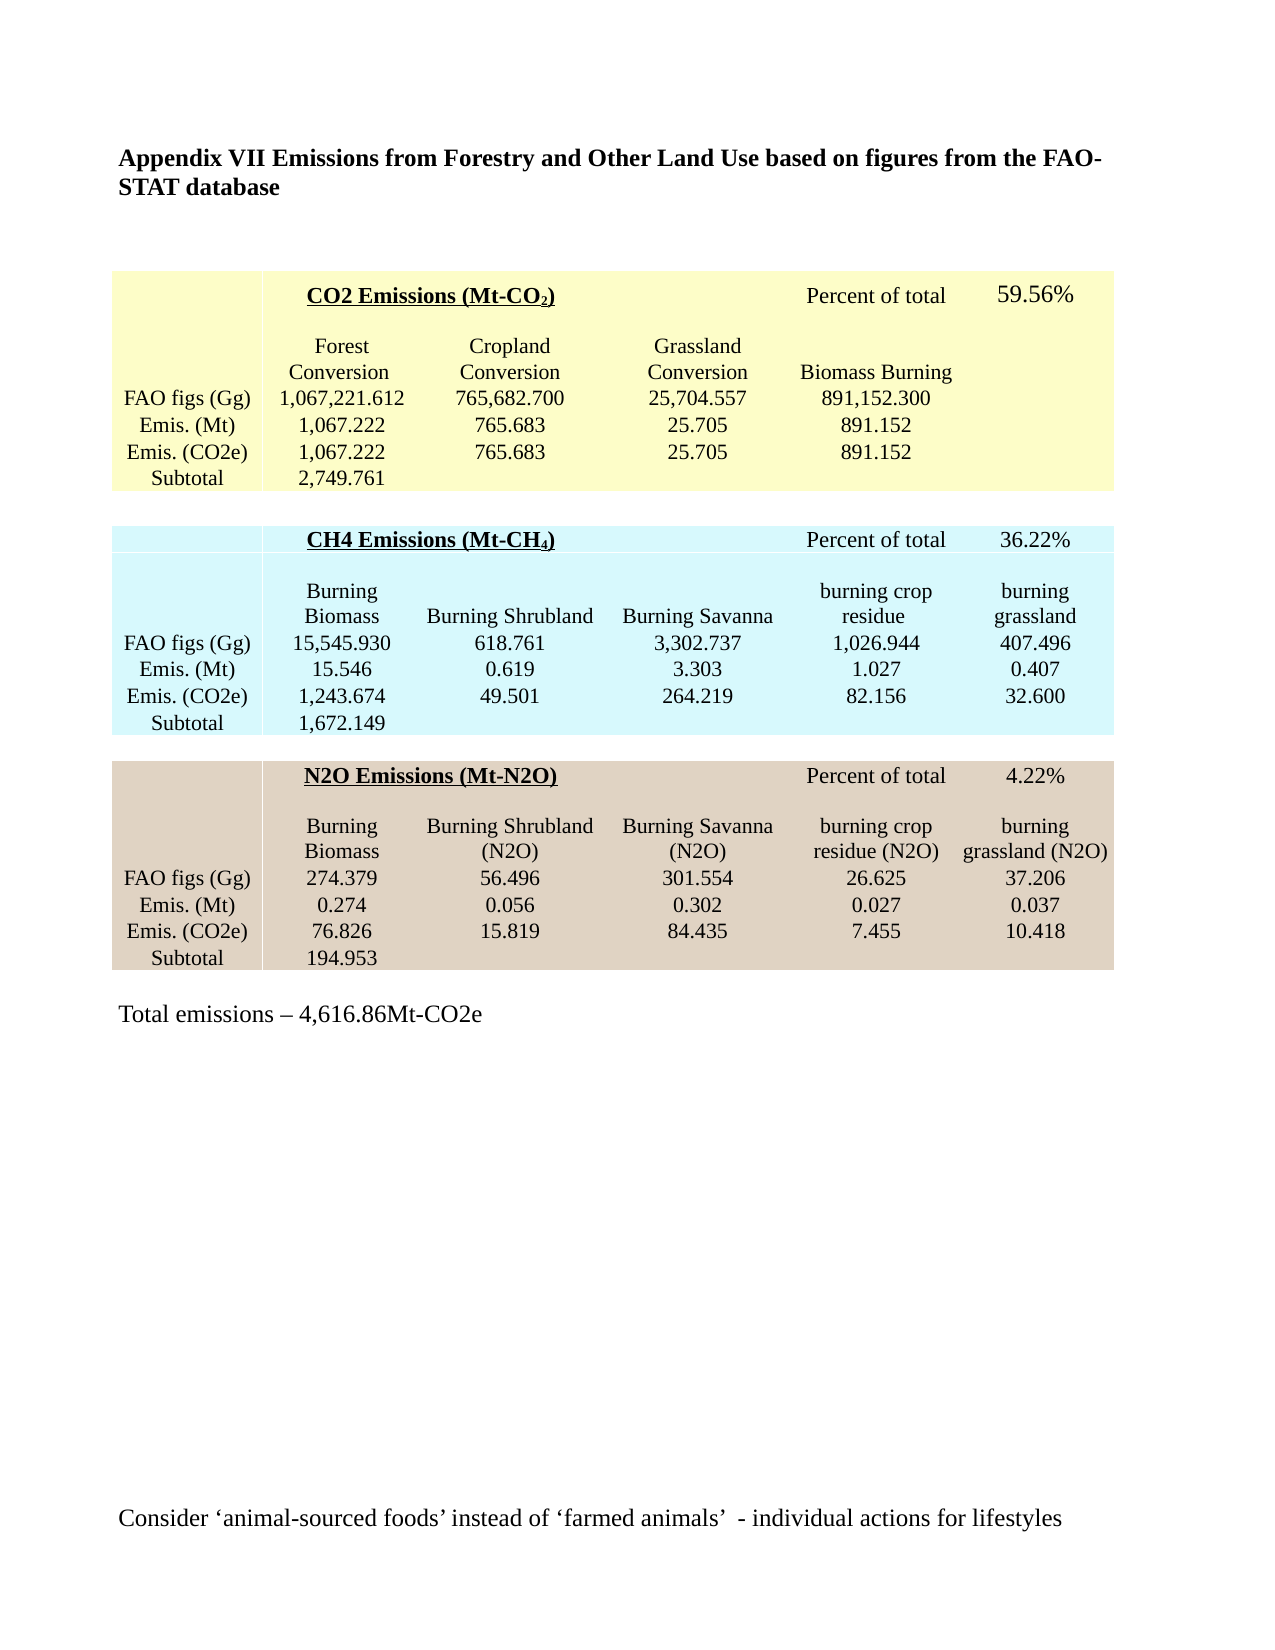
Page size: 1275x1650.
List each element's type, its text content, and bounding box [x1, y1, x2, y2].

table_cell FAO figs (Gg) [112, 384, 262, 411]
table_cell Burning Biomass [263, 553, 421, 628]
table_cell 15.546 [263, 655, 421, 681]
table_cell [599, 708, 796, 735]
table_cell [421, 735, 599, 761]
table_header [112, 271, 262, 308]
table_cell [796, 464, 956, 491]
table_header CO2 Emissions (Mt-CO2) [263, 271, 599, 308]
table_cell burning crop residue (N2O) [796, 788, 956, 864]
table_cell Burning Shrubland (N2O) [421, 788, 599, 864]
table_cell [599, 464, 796, 491]
table_cell [956, 491, 1114, 526]
table_cell [112, 308, 262, 384]
table_cell [796, 491, 956, 526]
table_cell [112, 735, 262, 761]
text Total emissions – 4,616.86Mt-CO2e [118, 999, 1157, 1028]
table_cell 0.056 [421, 890, 599, 917]
table_cell 15,545.930 [263, 628, 421, 655]
table_cell 1,067.222 [263, 411, 421, 437]
table_cell 25,704.557 [599, 384, 796, 411]
table_cell [956, 308, 1114, 491]
table_cell Burning Biomass [263, 788, 421, 864]
table_cell FAO figs (Gg) [112, 864, 262, 890]
table_cell 765.683 [421, 437, 599, 464]
table_cell 25.705 [599, 437, 796, 464]
table_cell [599, 944, 796, 970]
table_cell 76.826 [263, 917, 421, 944]
table_cell 49.501 [421, 681, 599, 708]
table_cell [599, 491, 796, 526]
table_cell 1,067.222 [263, 437, 421, 464]
table_cell 2,749.761 [263, 464, 421, 491]
table_cell [112, 491, 262, 526]
table_cell Burning Shrubland [421, 553, 599, 628]
table_cell [112, 526, 262, 552]
table_cell 765.683 [421, 411, 599, 437]
table_cell Burning Savanna [599, 553, 796, 628]
table_cell 82.156 [796, 681, 956, 708]
table_cell Emis. (CO2e) [112, 437, 262, 464]
table_cell 1,026.944 [796, 628, 956, 655]
table_cell [796, 944, 956, 970]
table_cell 407.496 [956, 628, 1114, 655]
table_cell Subtotal [112, 944, 262, 970]
table_cell [956, 944, 1114, 970]
table_cell 32.600 [956, 681, 1114, 708]
table_cell [263, 491, 421, 526]
table_cell 3.303 [599, 655, 796, 681]
table_cell N2O Emissions (Mt-N2O) [263, 761, 599, 788]
table_cell [599, 526, 796, 552]
table_cell 1.027 [796, 655, 956, 681]
table_cell Emis. (Mt) [112, 655, 262, 681]
table_cell [599, 761, 796, 788]
table_cell 56.496 [421, 864, 599, 890]
table_cell 891,152.300 [796, 384, 956, 411]
table_cell 0.407 [956, 655, 1114, 681]
table_cell 10.418 [956, 917, 1114, 944]
table_cell [112, 761, 262, 788]
table_cell 1,243.674 [263, 681, 421, 708]
table_cell Emis. (Mt) [112, 890, 262, 917]
table_cell 765,682.700 [421, 384, 599, 411]
table_cell [956, 735, 1114, 761]
table_cell 891.152 [796, 437, 956, 464]
table_cell 0.037 [956, 890, 1114, 917]
table_cell 84.435 [599, 917, 796, 944]
table_header [599, 271, 796, 308]
table_cell 264.219 [599, 681, 796, 708]
table_cell Forest Conversion [263, 308, 421, 384]
table_cell Cropland Conversion [421, 308, 599, 384]
table_cell Emis. (Mt) [112, 411, 262, 437]
table_header Percent of total [796, 271, 956, 308]
table_cell 25.705 [599, 411, 796, 437]
table_cell burning grassland (N2O) [956, 788, 1114, 864]
table_cell Percent of total [796, 761, 956, 788]
table_cell [263, 735, 421, 761]
table_cell [421, 944, 599, 970]
table_cell 194.953 [263, 944, 421, 970]
table_cell Subtotal [112, 708, 262, 735]
table_cell burning grassland [956, 553, 1114, 628]
table_cell 15.819 [421, 917, 599, 944]
table_cell Emis. (CO2e) [112, 681, 262, 708]
table_cell 3,302.737 [599, 628, 796, 655]
table_cell Burning Savanna (N2O) [599, 788, 796, 864]
table_cell 0.027 [796, 890, 956, 917]
table_cell 1,067,221.612 [263, 384, 421, 411]
table_cell 274.379 [263, 864, 421, 890]
table_cell CH4 Emissions (Mt-CH4) [263, 526, 599, 552]
table_cell 0.274 [263, 890, 421, 917]
table_cell Biomass Burning [796, 308, 956, 384]
table_cell Subtotal [112, 464, 262, 491]
table_cell 26.625 [796, 864, 956, 890]
table_cell [796, 708, 956, 735]
table_cell 36.22% [956, 526, 1114, 552]
table_cell 301.554 [599, 864, 796, 890]
table_cell [421, 708, 599, 735]
table_cell [599, 735, 796, 761]
table_cell 7.455 [796, 917, 956, 944]
table_cell 0.619 [421, 655, 599, 681]
table_header 59.56% [956, 271, 1114, 308]
subtitle Appendix VII Emissions from Forestry and Other Land Use based on figures from the FAO-STAT database [118, 143, 1157, 201]
table_cell Percent of total [796, 526, 956, 552]
table_cell 4.22% [956, 761, 1114, 788]
table_cell 891.152 [796, 411, 956, 437]
table_cell [421, 464, 599, 491]
table_cell [421, 491, 599, 526]
table_cell 0.302 [599, 890, 796, 917]
table_cell 618.761 [421, 628, 599, 655]
table_cell [796, 735, 956, 761]
table_cell Grassland Conversion [599, 308, 796, 384]
table_cell 1,672.149 [263, 708, 421, 735]
table_cell Emis. (CO2e) [112, 917, 262, 944]
table_cell [956, 708, 1114, 735]
table_cell [112, 788, 262, 864]
table_cell [112, 553, 262, 628]
table_cell 37.206 [956, 864, 1114, 890]
table_cell FAO figs (Gg) [112, 628, 262, 655]
table_cell burning crop residue [796, 553, 956, 628]
